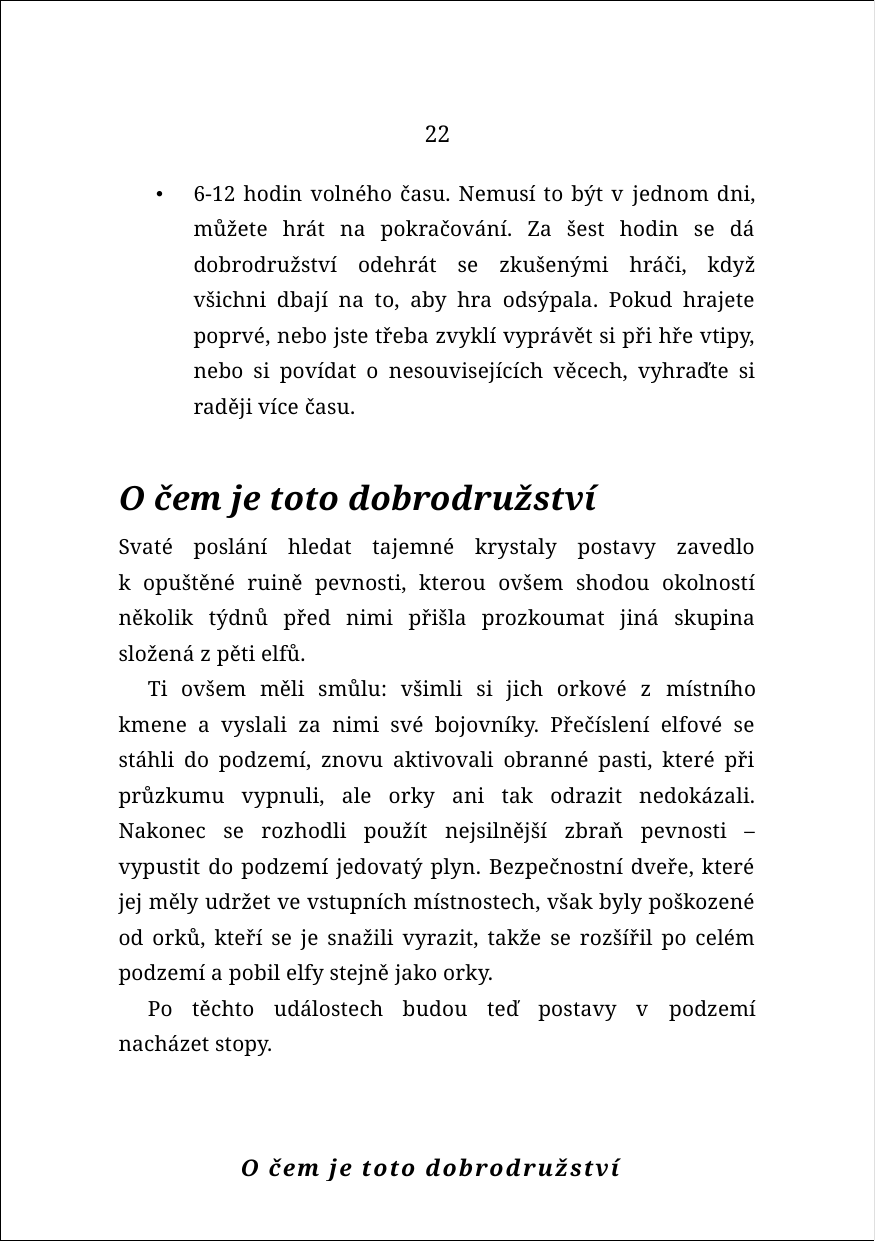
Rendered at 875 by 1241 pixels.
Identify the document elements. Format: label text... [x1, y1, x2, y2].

text Svaté poslání hledat tajemné krystaly postavy zavedlo k⁠ opuštěné ruině pevnosti, kterou ovšem shodou okolností několik týdnů před nimi přišla prozkoumat jiná skupina složená z⁠ pěti elfů. Ti ovšem měli smůlu: všimli si jich orkové z⁠ místního kmene a⁠ vyslali za nimi své bojovníky. Přečíslení elfové se stáhli do podzemí, znovu aktivovali obranné pasti, které při průzkumu vypnuli, ale orky ani tak odrazit nedokázali. Nakonec se rozhodli použít nejsilnější zbraň pevnosti – vypustit do podzemí jedovatý plyn. Bezpečnostní dveře, které jej měly udržet ve vstupních místnostech, však byly poškozené od orků, kteří se je snažili vyrazit, takže se rozšířil po celém podzemí a⁠ pobil elfy stejně jako orky. Po těchto událostech budou teď postavy v⁠ podzemí nacházet stopy. [118, 532, 756, 1058]
subtitle O⁠ čem je toto dobrodružství [118, 475, 756, 520]
list 6-12 hodin volného času. Nemusí to být v⁠ jednom dni, můžete hrát na pokračování. Za šest hodin se dá dobrodružství odehrát se zkušenými hráči, když všichni dbají na to, aby hra odsýpala. Pokud hrajete poprvé, nebo jste třeba zvyklí vyprávět si při hře vtipy, nebo si povídat o⁠ nesouvisejících věcech, vyhraďte si raději více času. [156, 179, 756, 421]
